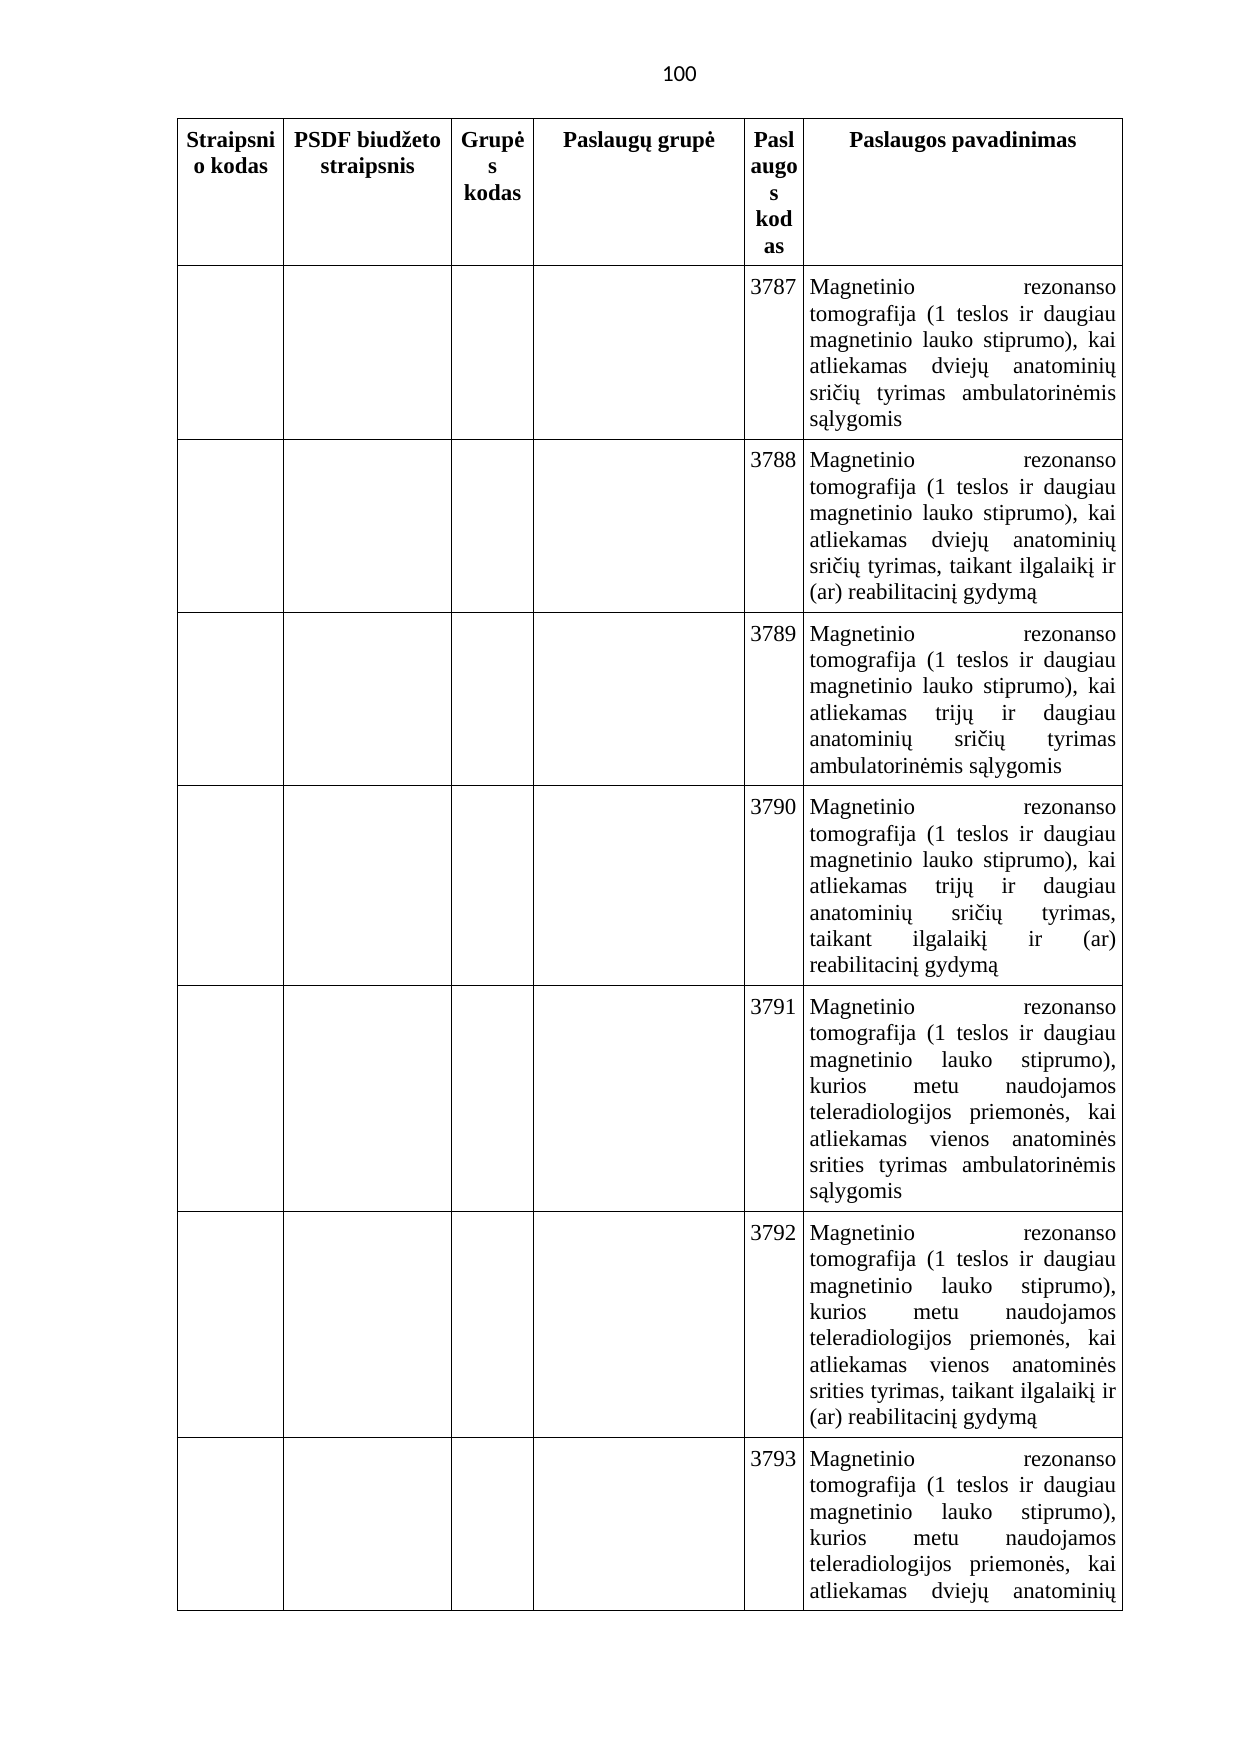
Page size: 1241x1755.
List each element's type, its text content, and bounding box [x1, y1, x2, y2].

table_cell Magnetinio rezonanso tomografija (1 teslos ir daugiau magnetinio lauko stiprumo), kurios metu naudojamos teleradiologijos priemonės, kai atliekamas vienos anatominės srities tyrimas ambulatorinėmis sąlygomis [804, 986, 1122, 1211]
table_cell [452, 986, 533, 1211]
table_cell 3789 [745, 613, 803, 785]
table_cell Magnetinio rezonanso tomografija (1 teslos ir daugiau magnetinio lauko stiprumo), kurios metu naudojamos teleradiologijos priemonės, kai atliekamas vienos anatominės srities tyrimas, taikant ilgalaikį ir (ar) reabilitacinį gydymą [804, 1212, 1122, 1437]
table_header Grupės kodas [452, 119, 533, 265]
table_cell [284, 1212, 451, 1437]
table_cell [452, 1212, 533, 1437]
table_cell 3793 [745, 1438, 803, 1610]
table_cell [534, 786, 744, 985]
table_cell [178, 1212, 283, 1437]
table_cell [284, 613, 451, 785]
table_cell [284, 1438, 451, 1610]
table_cell 3791 [745, 986, 803, 1211]
table_cell [178, 613, 283, 785]
table_cell Magnetinio rezonanso tomografija (1 teslos ir daugiau magnetinio lauko stiprumo), kai atliekamas dviejų anatominių sričių tyrimas, taikant ilgalaikį ir (ar) reabilitacinį gydymą [804, 440, 1122, 612]
table_cell [452, 440, 533, 612]
table_cell [452, 266, 533, 438]
table_header Paslaugos kodas [745, 119, 803, 265]
table_cell Magnetinio rezonanso tomografija (1 teslos ir daugiau magnetinio lauko stiprumo), kai atliekamas trijų ir daugiau anatominių sričių tyrimas, taikant ilgalaikį ir (ar) reabilitacinį gydymą [804, 786, 1122, 985]
table_cell 3792 [745, 1212, 803, 1437]
table_header Paslaugos pavadinimas [804, 119, 1122, 265]
table_header PSDF biudžeto straipsnis [284, 119, 451, 265]
table_cell [284, 786, 451, 985]
table_cell [534, 440, 744, 612]
table_header Straipsnio kodas [178, 119, 283, 265]
table_cell [178, 440, 283, 612]
table_cell [534, 1438, 744, 1610]
table_cell [452, 613, 533, 785]
table_cell [534, 986, 744, 1211]
table_cell [178, 266, 283, 438]
table_cell [284, 440, 451, 612]
table_header Paslaugų grupė [534, 119, 744, 265]
table_cell [284, 986, 451, 1211]
table_cell 3787 [745, 266, 803, 438]
table_cell Magnetinio rezonanso tomografija (1 teslos ir daugiau magnetinio lauko stiprumo), kai atliekamas dviejų anatominių sričių tyrimas ambulatorinėmis sąlygomis [804, 266, 1122, 438]
table_cell Magnetinio rezonanso tomografija (1 teslos ir daugiau magnetinio lauko stiprumo), kurios metu naudojamos teleradiologijos priemonės, kai atliekamas dviejų anatominių [804, 1438, 1122, 1610]
table_cell [534, 266, 744, 438]
table_cell [178, 1438, 283, 1610]
table_cell [178, 986, 283, 1211]
table_cell [178, 786, 283, 985]
table_cell [452, 786, 533, 985]
table_cell 3788 [745, 440, 803, 612]
table_cell [452, 1438, 533, 1610]
table_cell Magnetinio rezonanso tomografija (1 teslos ir daugiau magnetinio lauko stiprumo), kai atliekamas trijų ir daugiau anatominių sričių tyrimas ambulatorinėmis sąlygomis [804, 613, 1122, 785]
table_cell 3790 [745, 786, 803, 985]
table_cell [534, 1212, 744, 1437]
table_cell [534, 613, 744, 785]
table_cell [284, 266, 451, 438]
